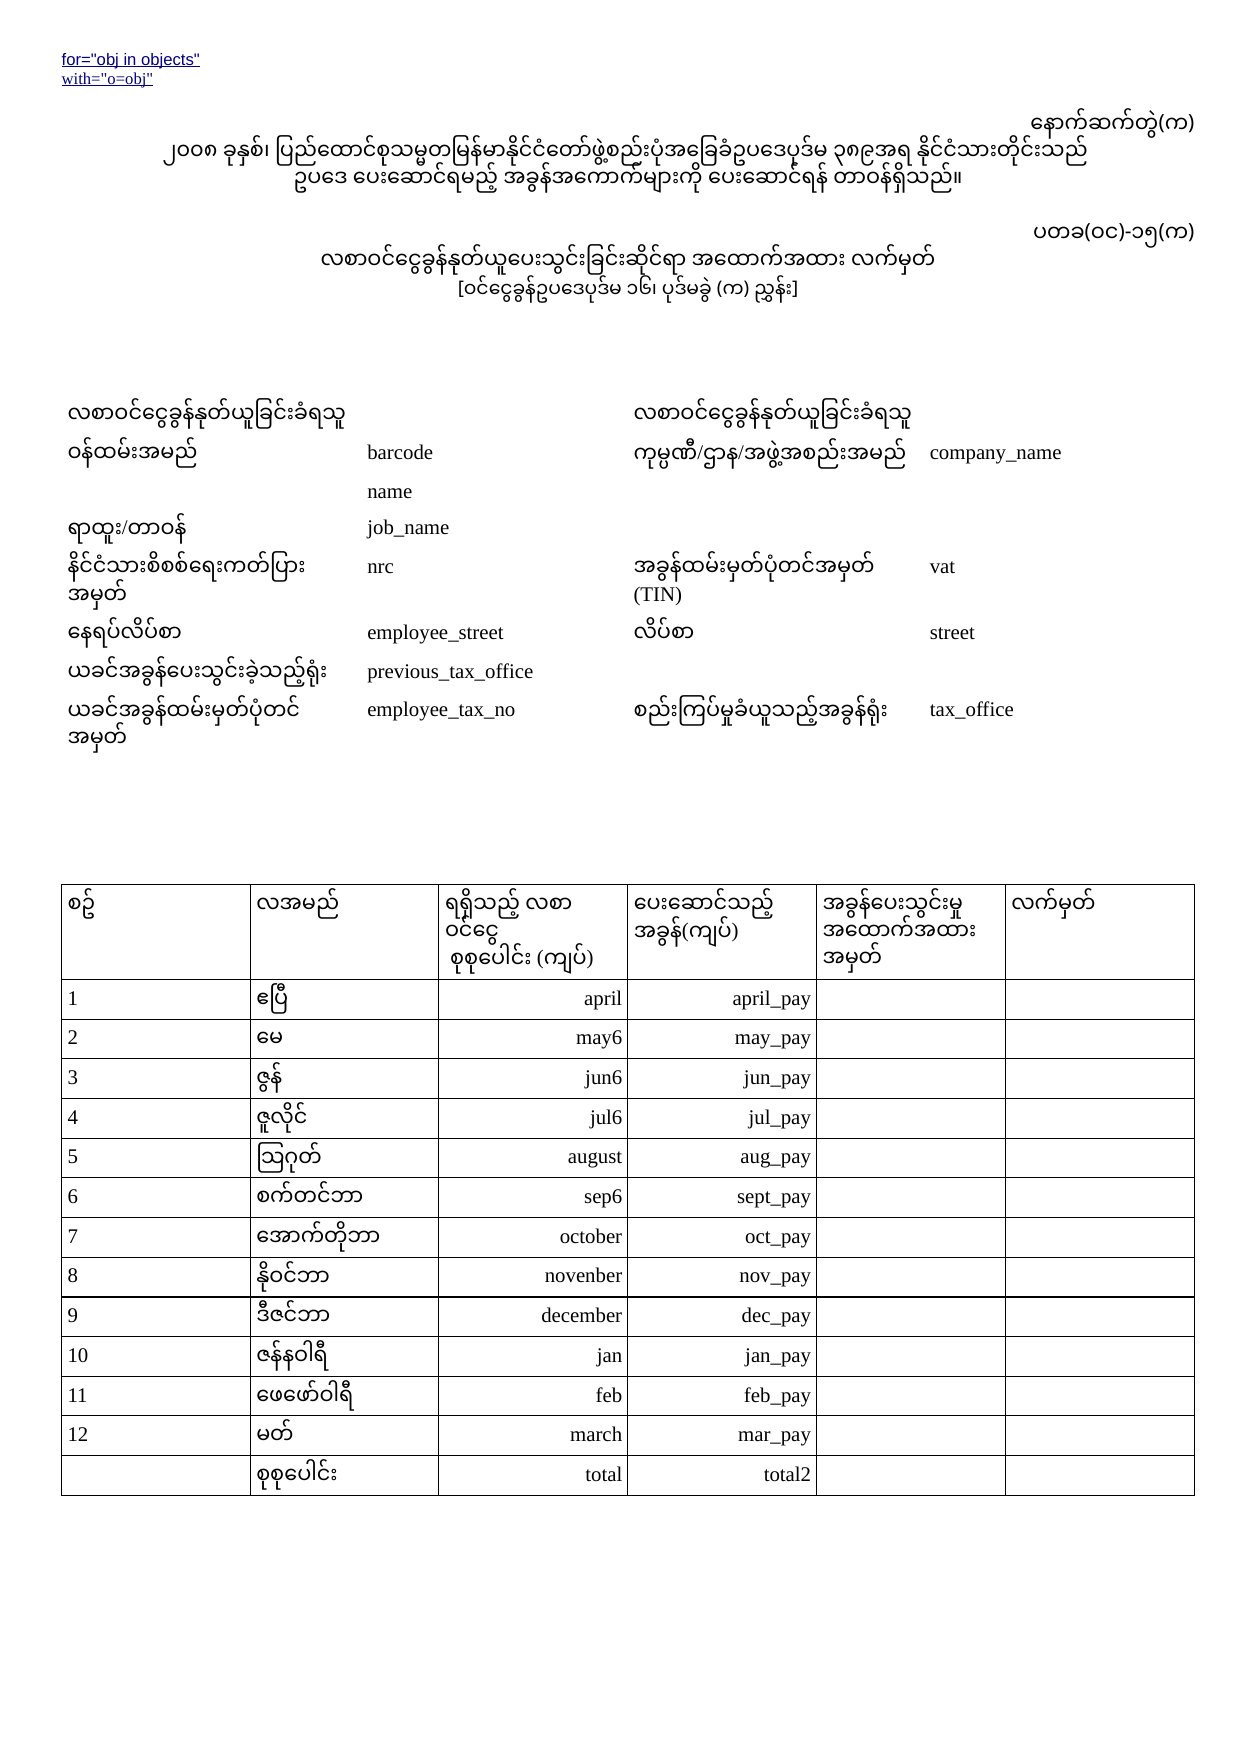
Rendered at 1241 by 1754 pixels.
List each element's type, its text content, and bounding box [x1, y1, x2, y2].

table_cell jan [439, 1337, 627, 1376]
table_cell [924, 758, 1194, 798]
table_cell 3 [62, 1059, 250, 1098]
table_cell jun6 [439, 1059, 627, 1098]
table_cell december [439, 1298, 627, 1336]
table_cell 1 [62, 980, 250, 1018]
table_cell march [439, 1416, 627, 1455]
text with="o=obj" [61, 69, 1194, 88]
table_cell [61, 474, 361, 509]
table_cell [1006, 1416, 1194, 1455]
table_cell [1006, 1178, 1194, 1217]
table_cell စက်တင်ဘာ [251, 1178, 438, 1217]
table_cell 11 [62, 1377, 250, 1415]
table_header ပေးဆောင်သည့် အခွန်(ကျပ်) [628, 885, 816, 979]
table_header [361, 395, 628, 434]
table_cell 6 [62, 1178, 250, 1217]
table_cell ယခင်အခွန်ပေးသွင်းခဲ့သည့်ရုံး [61, 653, 361, 692]
table_cell sept_pay [628, 1178, 816, 1217]
table_cell feb_pay [628, 1377, 816, 1415]
table_cell [817, 1456, 1005, 1495]
table_header အခွန်ပေးသွင်းမှု အထောက်အထား အမှတ် [817, 885, 1005, 979]
table_cell [1006, 1258, 1194, 1296]
table_cell နိုဝင်ဘာ [251, 1258, 438, 1296]
table_cell [817, 1218, 1005, 1257]
table_cell [1006, 1099, 1194, 1138]
table_cell [924, 474, 1194, 509]
table_header ရရှိသည့် လစာဝင်ငွေ စုစုပေါင်း (ကျပ်) [439, 885, 627, 979]
table_cell [1006, 1059, 1194, 1098]
table_cell မတ် [251, 1416, 438, 1455]
table_cell [1006, 1020, 1194, 1058]
table_cell ဒီဇင်ဘာ [251, 1298, 438, 1336]
table_cell novenber [439, 1258, 627, 1296]
table_cell employee_tax_no [361, 692, 628, 757]
table_cell [924, 653, 1194, 692]
table_cell jul_pay [628, 1099, 816, 1138]
table_header နောက်ဆက်တွဲ(က) [1020, 107, 1194, 138]
table_cell jan_pay [628, 1337, 816, 1376]
table_header [924, 395, 1194, 434]
table_cell name [361, 474, 628, 509]
table_cell august [439, 1139, 627, 1177]
table_cell [817, 1020, 1005, 1058]
table_cell jul6 [439, 1099, 627, 1138]
table_cell [1006, 1298, 1194, 1336]
table_cell [817, 1337, 1005, 1376]
table_cell total [439, 1456, 627, 1495]
table_cell [1006, 1139, 1194, 1177]
table_cell dec_pay [628, 1298, 816, 1336]
table_cell [817, 1139, 1005, 1177]
table_cell [628, 758, 924, 798]
table_cell [1006, 1337, 1194, 1376]
table_header ၂၀၀၈ ခုနှစ်၊ ပြည်ထောင်စုသမ္မတမြန်မာနိုင်ငံတော်ဖွဲ့စည်းပုံအခြေခံဥပဒေပုဒ်မ ၃၈၉အရ နိုင်ငံသားတိုင်းသည် ဥပ‌ဒေ ပေးဆောင်ရမည့် အခွန်အကောက်များကို ပေးဆောင်ရန် တာဝန်ရှိသည်။ [61, 138, 1194, 216]
table_cell ဇွန် [251, 1059, 438, 1098]
table_cell tax_office [924, 692, 1194, 757]
table_cell previous_tax_office [361, 653, 628, 692]
table_cell barcode [361, 434, 628, 473]
table_cell 10 [62, 1337, 250, 1376]
table_cell october [439, 1218, 627, 1257]
table_cell စည်းကြပ်မှုခံယူသည့်အခွန်ရုံး [628, 692, 924, 757]
table_cell company_name [924, 434, 1194, 473]
table_cell [817, 1377, 1005, 1415]
table_header လစာဝင်ငွေခွန်နုတ်ယူခြင်းခံရသူ [61, 395, 361, 434]
table_cell နိင်ငံသားစိစစ်ရေးကတ်ပြားအမှတ် [61, 549, 361, 614]
table_cell [628, 509, 924, 548]
table_cell [817, 980, 1005, 1018]
table_cell ကုမ္ပဏီ/ဌာန/အဖွဲ့အစည်းအမည် [628, 434, 924, 473]
table_cell ဖေဖော်ဝါရီ [251, 1377, 438, 1415]
table_cell သြဂုတ် [251, 1139, 438, 1177]
table_cell ဧပြီ [251, 980, 438, 1018]
table_cell 5 [62, 1139, 250, 1177]
table_header ပတခ(ဝင)-၁၅(က) [1003, 216, 1194, 247]
table_cell လိပ်စာ [628, 614, 924, 653]
text for="obj in objects" [61, 49, 1194, 69]
table_cell [817, 1099, 1005, 1138]
table_cell အခွန်ထမ်းမှတ်ပုံတင်အမှတ် (TIN) [628, 549, 924, 614]
table_cell [62, 1456, 250, 1495]
table_cell employee_street [361, 614, 628, 653]
table_cell [924, 509, 1194, 548]
table_cell may6 [439, 1020, 627, 1058]
table_cell [361, 758, 628, 798]
table_cell feb [439, 1377, 627, 1415]
table_cell 8 [62, 1258, 250, 1296]
table_cell sep6 [439, 1178, 627, 1217]
table_cell street [924, 614, 1194, 653]
table_cell [817, 1178, 1005, 1217]
table_cell nov_pay [628, 1258, 816, 1296]
table_cell 12 [62, 1416, 250, 1455]
table_header လစာဝင်ငွေခွန်နုတ်ယူခြင်းခံရသူ [628, 395, 924, 434]
table_cell jun_pay [628, 1059, 816, 1098]
table_cell 9 [62, 1298, 250, 1336]
table_cell [1006, 1456, 1194, 1495]
table_cell april_pay [628, 980, 816, 1018]
table_cell aug_pay [628, 1139, 816, 1177]
table_cell မေ [251, 1020, 438, 1058]
table_cell [1006, 1218, 1194, 1257]
table_cell nrc [361, 549, 628, 614]
table_cell may_pay [628, 1020, 816, 1058]
table_cell [817, 1298, 1005, 1336]
table_cell vat [924, 549, 1194, 614]
table_header လစာဝင်ငွေခွန်နုတ်ယူပေးသွင်းခြင်းဆိုင်ရာ အထောက်အထား လက်မှတ် [ဝင်ငွေခွန်ဥပဒေပုဒ်မ ၁၆၊ ပုဒ်မခွဲ (က) ညွှန်း] [61, 247, 1194, 327]
table_cell နေရပ်လိပ်စာ [61, 614, 361, 653]
table_cell [1006, 980, 1194, 1018]
table_cell ဇူလိုင် [251, 1099, 438, 1138]
table_cell ရာထူး/တာဝန် [61, 509, 361, 548]
table_cell 4 [62, 1099, 250, 1138]
table_cell [817, 1059, 1005, 1098]
table_cell 2 [62, 1020, 250, 1058]
table_cell အောက်တိုဘာ [251, 1218, 438, 1257]
table_header စဥ် [62, 885, 250, 979]
table_cell [817, 1258, 1005, 1296]
table_cell ဝန်ထမ်းအမည် [61, 434, 361, 473]
table_cell mar_pay [628, 1416, 816, 1455]
table_header [61, 216, 1003, 247]
table_header [61, 107, 1020, 138]
table_cell စုစုပေါင်း [251, 1456, 438, 1495]
table_cell april [439, 980, 627, 1018]
table_cell [61, 758, 361, 798]
table_cell [1006, 1377, 1194, 1415]
table_cell [628, 474, 924, 509]
table_cell ဇန်နဝါရီ [251, 1337, 438, 1376]
table_cell oct_pay [628, 1218, 816, 1257]
table_cell [628, 653, 924, 692]
table_cell job_name [361, 509, 628, 548]
table_cell total2 [628, 1456, 816, 1495]
table_cell 7 [62, 1218, 250, 1257]
table_cell ယခင်အခွန်ထမ်းမှတ်ပုံတင်အမှတ် [61, 692, 361, 757]
table_header လအမည် [251, 885, 438, 979]
table_cell [817, 1416, 1005, 1455]
table_header လက်မှတ် [1006, 885, 1194, 979]
